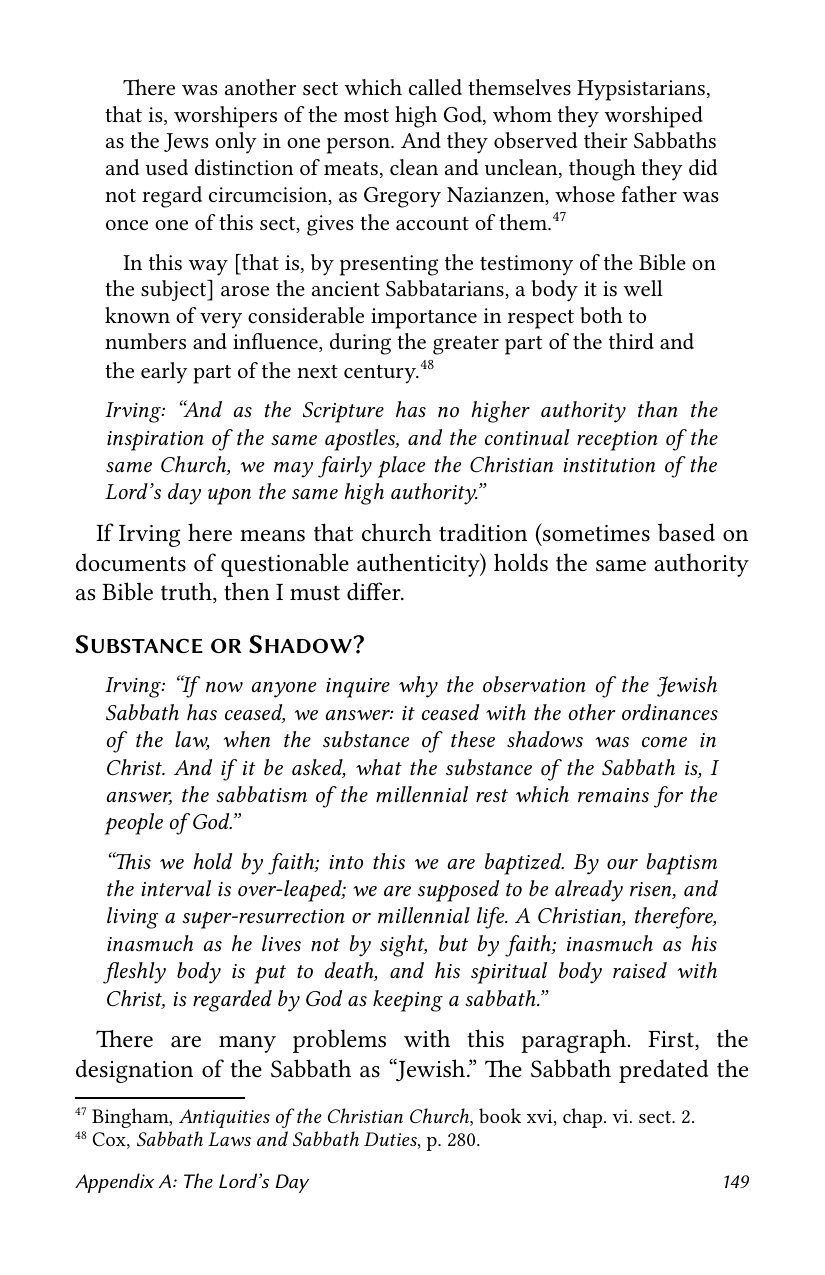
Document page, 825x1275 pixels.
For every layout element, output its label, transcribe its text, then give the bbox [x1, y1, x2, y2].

text There are many problems with this paragraph. First, the designation of the Sabbath as “Jewish.” The Sabbath predated the [75, 1025, 750, 1083]
text Cox, Sabbath Laws and Sabbath Duties, p. 280. [75, 1128, 750, 1152]
text “This we hold by faith; into this we are baptized. By our baptism the interval is over-leaped; we are supposed to be already risen, and living a super-resurrection or millennial life. A Christian, therefore, inasmuch as he lives not by sight, but by faith; inasmuch as his fleshly body is put to death, and his spiritual body raised with Christ, is regarded by God as keeping a sabbath.” [105, 849, 720, 1012]
text There was another sect which called themselves Hypsistarians, that is, worshipers of the most high God, whom they worshiped as the Jews only in one person. And they observed their Sabbaths and used distinction of meats, clean and unclean, though they did not regard circumcision, as Gregory Nazianzen, whose father was once one of this sect, gives the account of them. [105, 75, 720, 237]
subtitle Substance or Shadow? [75, 629, 750, 660]
text Irving: “And as the Scripture has no higher authority than the inspiration of the same apostles, and the continual reception of the same Church, we may fairly place the Christian institution of the Lord’s day upon the same high authority.” [105, 397, 720, 505]
text In this way [that is, by presenting the testimony of the Bible on the subject] arose the ancient Sabbatarians, a body it is well known of very considerable importance in respect both to numbers and influence, during the greater part of the third and the early part of the next century. [105, 249, 720, 384]
text Bingham, Antiquities of the Christian Church, book xvi, chap. vi. sect. 2. [75, 1104, 750, 1128]
text If Irving here means that church tradition (sometimes based on documents of questionable authenticity) holds the same authority as Bible truth, then I must differ. [75, 519, 750, 607]
text Irving: “If now anyone inquire why the observation of the Jewish Sabbath has ceased, we answer: it ceased with the other ordinances of the law, when the substance of these shadows was come in Christ. And if it be asked, what the substance of the Sabbath is, I answer, the sabbatism of the millennial rest which remains for the people of God.” [105, 672, 720, 835]
